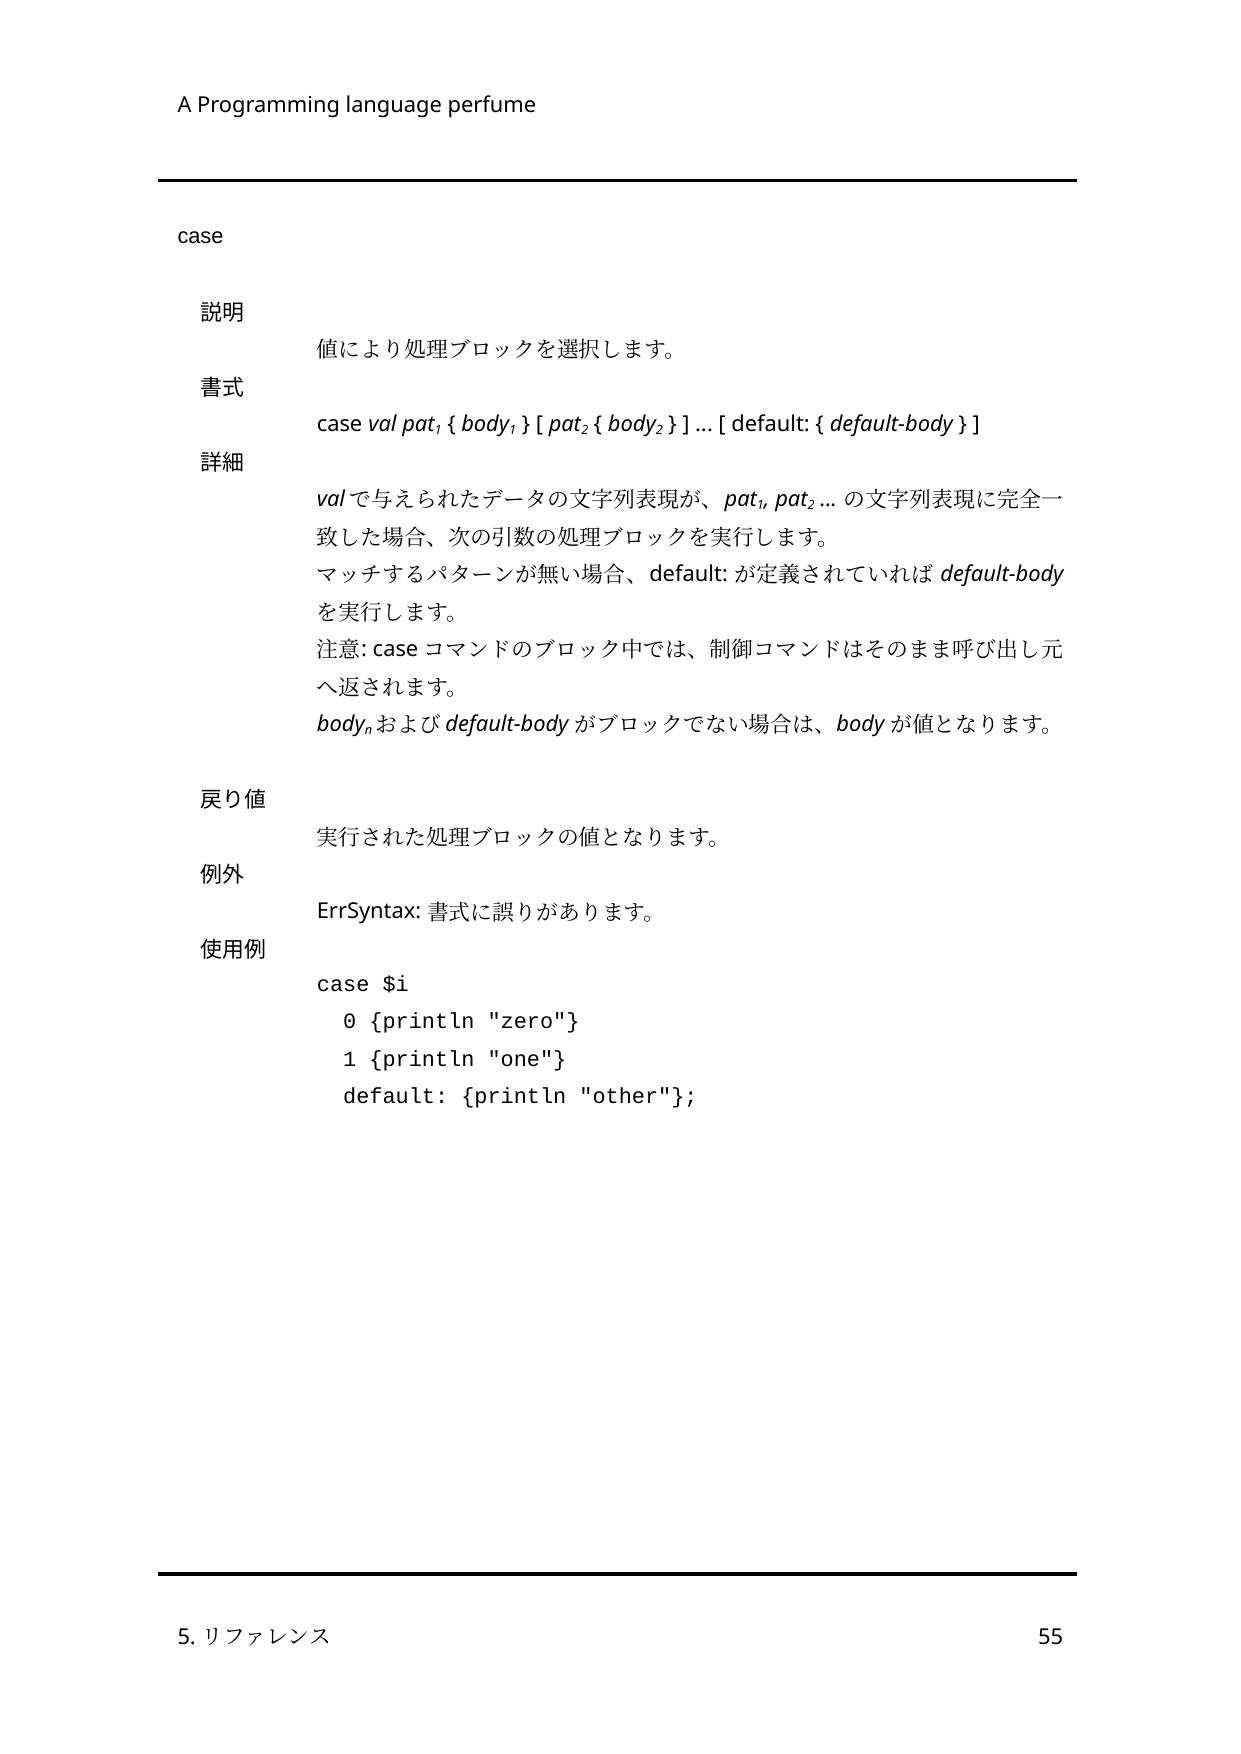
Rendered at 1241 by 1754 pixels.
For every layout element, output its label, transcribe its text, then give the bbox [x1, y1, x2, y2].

subtitle case [177, 217, 1063, 254]
table_cell 詳細 [200, 442, 317, 754]
table_cell ErrSyntax: 書式に誤りがあります。 [317, 854, 1063, 929]
table_header 説明 [200, 292, 317, 367]
table_cell 書式 [200, 367, 317, 442]
table_cell case $i 0 {println "zero"} 1 {println "one"} default: {println "other"}; [317, 929, 1063, 1117]
table_cell 実行された処理ブロックの値となります。 [317, 754, 1063, 854]
table_cell 例外 [200, 854, 317, 929]
table_cell case val pat1 { body1 } [ pat2 { body2 } ] ... [ default: { default-body } ] [317, 367, 1063, 442]
table_cell valで与えられたデータの文字列表現が、pat1, pat2 ... の文字列表現に完全一致した場合、次の引数の処理ブロックを実行します。 マッチするパターンが無い場合、default: が定義されていれば default-bodyを実行します。 注意: caseコマンドのブロック中では、制御コマンドはそのまま呼び出し元へ返されます。 bodyn およびdefault-body がブロックでない場合は、body が値となります。 [317, 442, 1063, 754]
table_header 値により処理ブロックを選択します。 [317, 292, 1063, 367]
table_cell 使用例 [200, 929, 317, 1117]
table_cell 戻り値 [200, 754, 317, 854]
